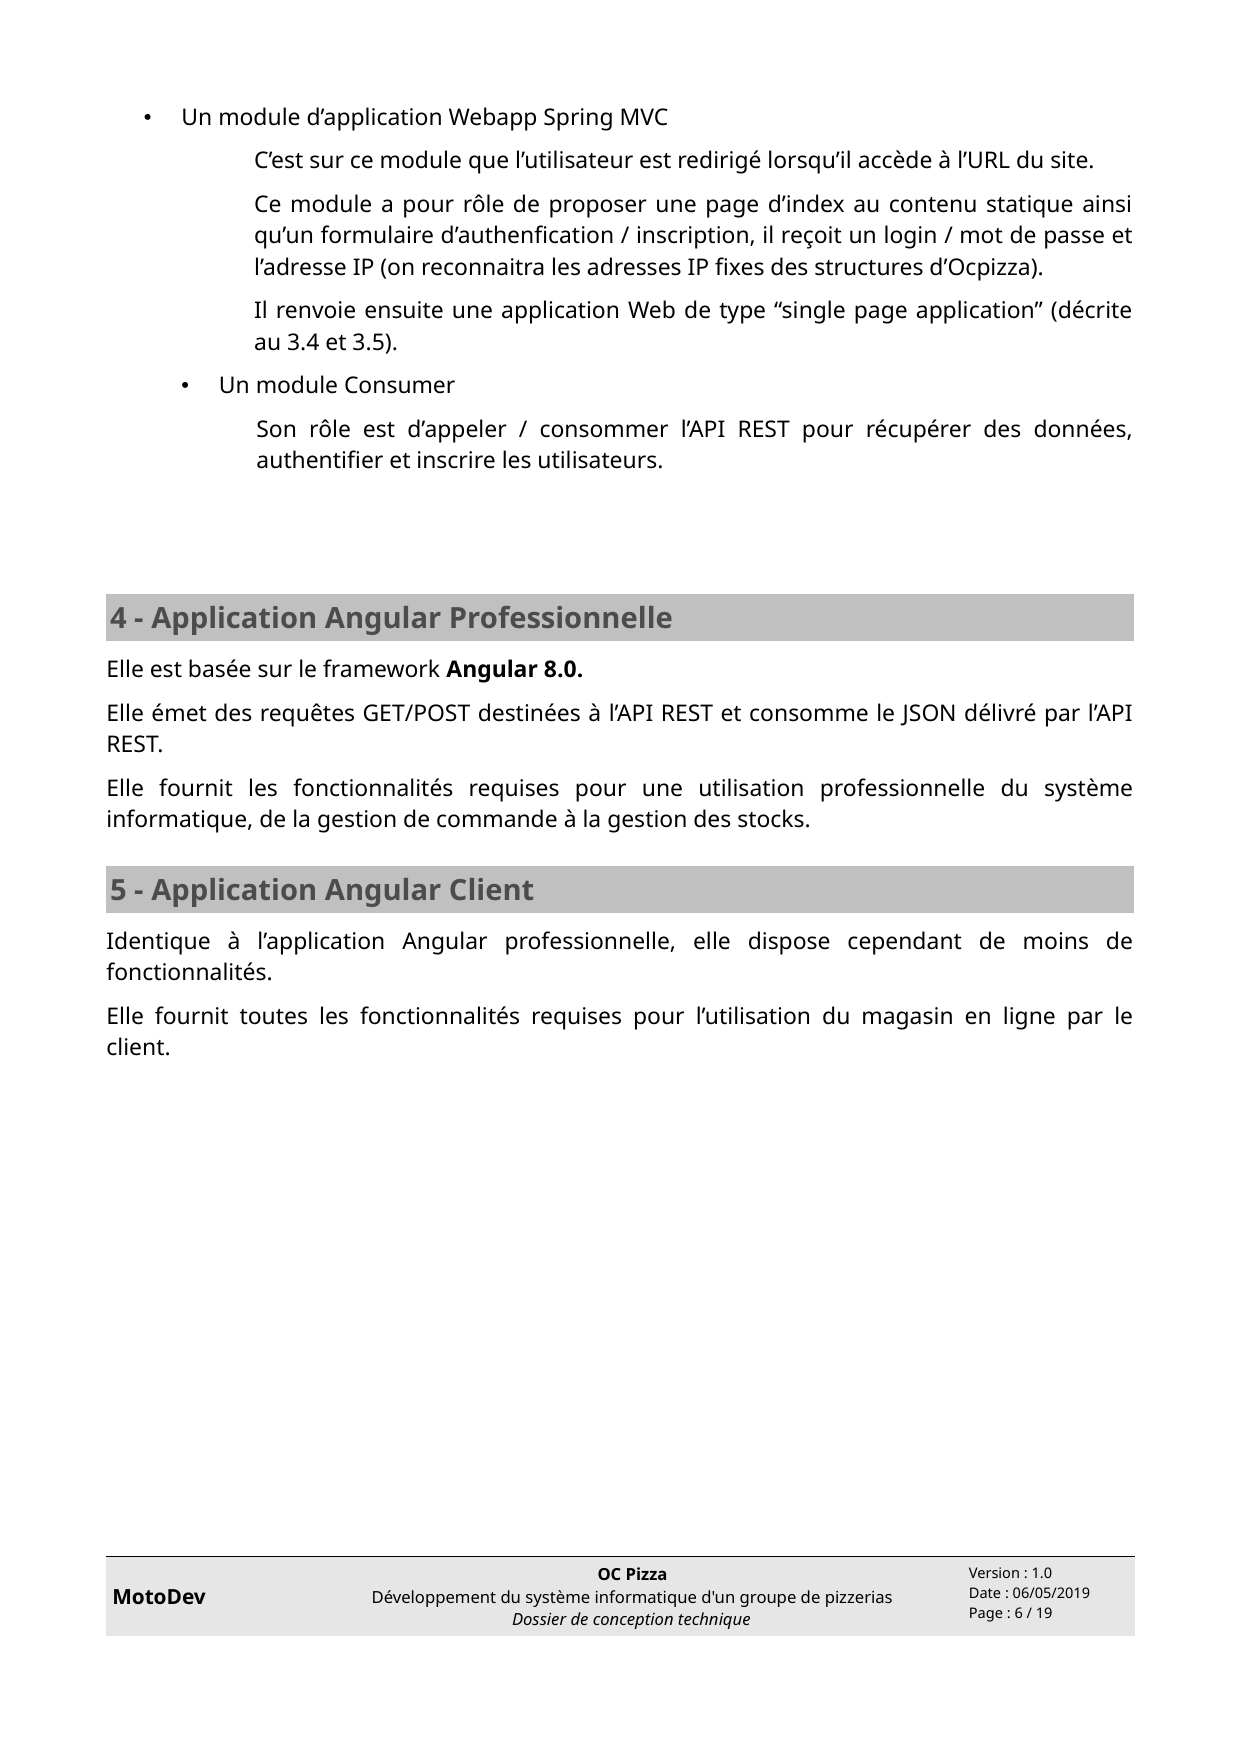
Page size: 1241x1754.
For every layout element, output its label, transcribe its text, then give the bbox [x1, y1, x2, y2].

text Ce module a pour rôle de proposer une page d’index au contenu statique ainsi qu’un formulaire d’authenfication / inscription, il reçoit un login / mot de passe et l’adresse IP (on reconnaitra les adresses IP fixes des structures d’Ocpizza). [254, 188, 1134, 282]
list Un module Consumer [181, 369, 1134, 400]
text C’est sur ce module que l’utilisateur est redirigé lorsqu’il accède à l’URL du site. [254, 144, 1134, 175]
text Elle émet des requêtes GET/POST destinées à l’API REST et consomme le JSON délivré par l’API REST. [106, 697, 1134, 759]
text Il renvoie ensuite une application Web de type “single page application” (décrite au 3.4 et 3.5). [254, 294, 1134, 357]
text Elle fournit les fonctionnalités requises pour une utilisation professionnelle du système informatique, de la gestion de commande à la gestion des stocks. [106, 772, 1134, 834]
list Un module d’application Webapp Spring MVC [144, 100, 1134, 132]
subtitle Application Angular Client [107, 867, 1133, 912]
list Son rôle est d’appeler / consommer l’API REST pour récupérer des données, authentifier et inscrire les utilisateurs. [219, 413, 1134, 475]
text Elle est basée sur le framework Angular 8.0. [106, 653, 1134, 684]
text Identique à l’application Angular professionnelle, elle dispose cependant de moins de fonctionnalités. [106, 925, 1134, 987]
text Elle fournit toutes les fonctionnalités requises pour l’utilisation du magasin en ligne par le client. [106, 1000, 1134, 1062]
subtitle Application Angular Professionnelle [107, 595, 1133, 640]
